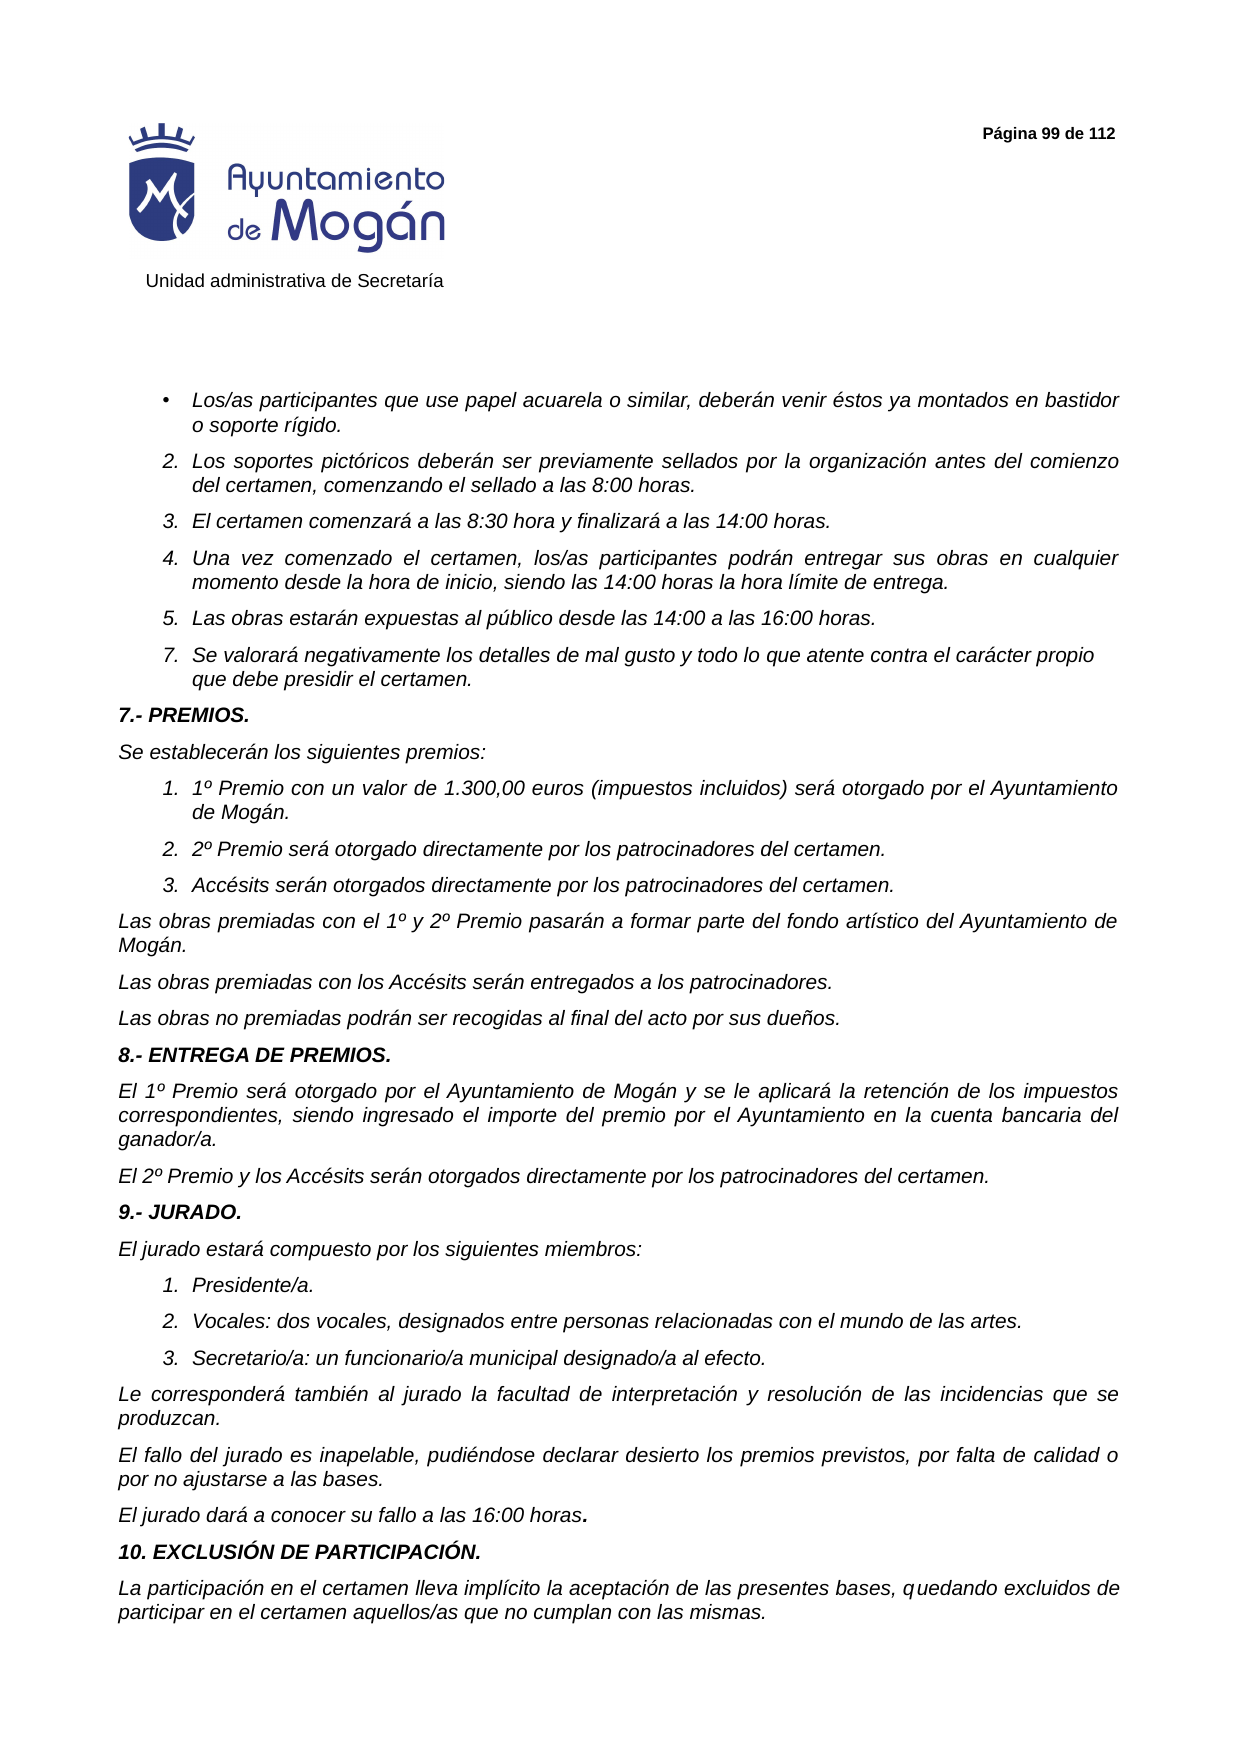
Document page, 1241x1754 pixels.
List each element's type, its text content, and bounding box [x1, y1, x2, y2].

list Accésits serán otorgados directamente por los patrocinadores del certamen. [162, 873, 1122, 897]
list Secretario/a: un funcionario/a municipal designado/a al efecto. [162, 1346, 1122, 1370]
list Las obras estarán expuestas al público desde las 14:00 a las 16:00 horas. [162, 606, 1122, 630]
list Se valorará negativamente los detalles de mal gusto y todo lo que atente contra el carácter propio que debe presidir el certamen. [162, 643, 1122, 691]
text El jurado dará a conocer su fallo a las 16:00 horas. [118, 1503, 1122, 1527]
text Se establecerán los siguientes premios: [118, 739, 1122, 763]
picture [128, 123, 445, 259]
list Los/as participantes que use papel acuarela o similar, deberán venir éstos ya montados en bastidor o soporte rígido. [162, 388, 1122, 436]
text El jurado estará compuesto por los siguientes miembros: [118, 1236, 1122, 1260]
list 1º Premio con un valor de 1.300,00 euros (impuestos incluidos) será otorgado por el Ayuntamiento de Mogán. [162, 776, 1122, 824]
text 7.- PREMIOS. [118, 703, 1122, 727]
text Las obras premiadas con el 1º y 2º Premio pasarán a formar parte del fondo artístico del Ayuntamiento de Mogán. [118, 909, 1122, 957]
list Vocales: dos vocales, designados entre personas relacionadas con el mundo de las artes. [162, 1309, 1122, 1333]
text 10. EXCLUSIÓN DE PARTICIPACIÓN. [118, 1539, 1122, 1563]
text Las obras no premiadas podrán ser recogidas al final del acto por sus dueños. [118, 1006, 1122, 1030]
text La participación en el certamen lleva implícito la aceptación de las presentes bases, quedando excluidos de participar en el certamen aquellos/as que no cumplan con las mismas. [118, 1576, 1122, 1624]
list Una vez comenzado el certamen, los/as participantes podrán entregar sus obras en cualquier momento desde la hora de inicio, siendo las 14:00 horas la hora límite de entrega. [162, 546, 1122, 594]
text El 1º Premio será otorgado por el Ayuntamiento de Mogán y se le aplicará la retención de los impuestos correspondientes, siendo ingresado el importe del premio por el Ayuntamiento en la cuenta bancaria del ganador/a. [118, 1079, 1122, 1151]
text Le corresponderá también al jurado la facultad de interpretación y resolución de las incidencias que se produzcan. [118, 1382, 1122, 1430]
text El fallo del jurado es inapelable, pudiéndose declarar desierto los premios previstos, por falta de calidad o por no ajustarse a las bases. [118, 1443, 1122, 1491]
list 2º Premio será otorgado directamente por los patrocinadores del certamen. [162, 836, 1122, 860]
text Las obras premiadas con los Accésits serán entregados a los patrocinadores. [118, 970, 1122, 994]
list Presidente/a. [162, 1273, 1122, 1297]
text 8.- ENTREGA DE PREMIOS. [118, 1043, 1122, 1067]
list El certamen comenzará a las 8:30 hora y finalizará a las 14:00 horas. [162, 509, 1122, 533]
text 9.- JURADO. [118, 1200, 1122, 1224]
text El 2º Premio y los Accésits serán otorgados directamente por los patrocinadores del certamen. [118, 1163, 1122, 1187]
list Los soportes pictóricos deberán ser previamente sellados por la organización antes del comienzo del certamen, comenzando el sellado a las 8:00 horas. [162, 449, 1122, 497]
